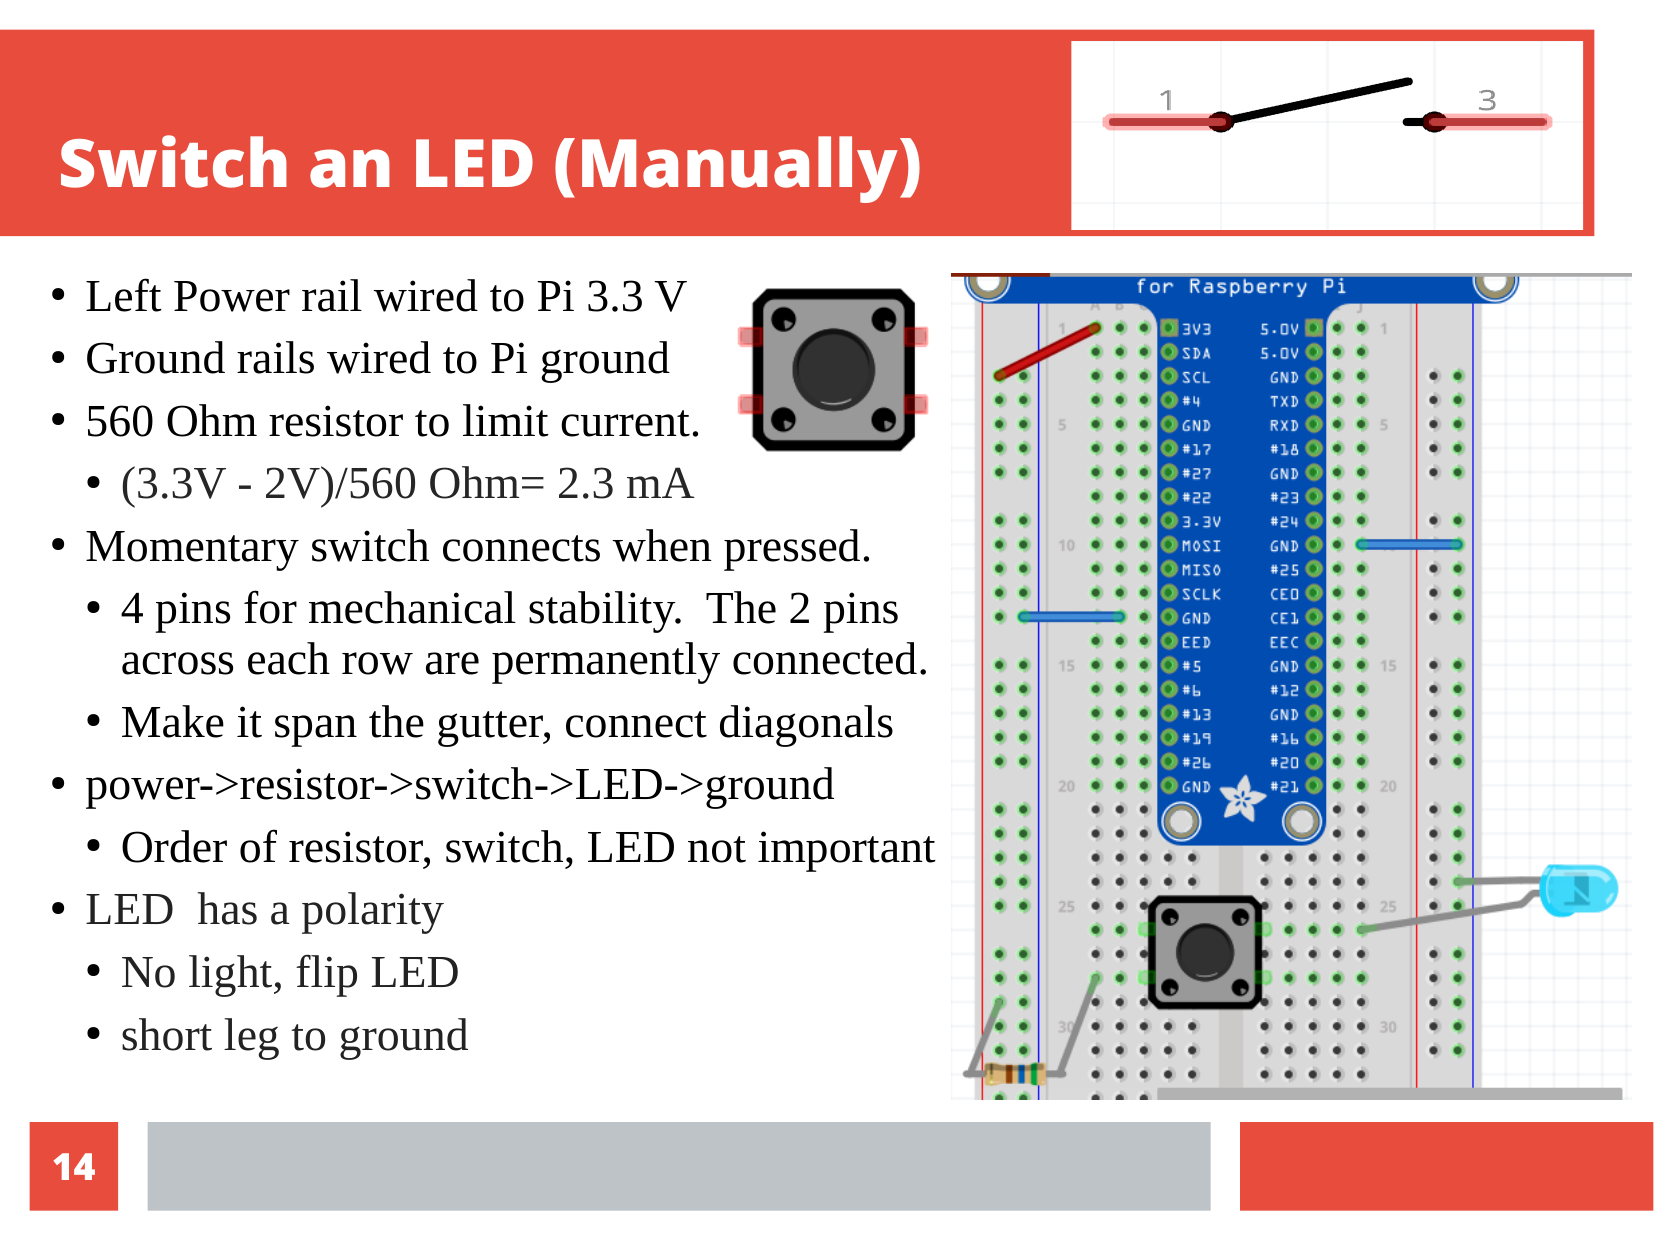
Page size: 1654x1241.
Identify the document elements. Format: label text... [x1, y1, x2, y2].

title Switch an LED (Manually) [1584, 59, 1595, 207]
picture [1071, 41, 1584, 230]
picture [969, 273, 1632, 1101]
title Switch an LED (Manually) [59, 59, 1071, 207]
text_box Left Power rail wired to Pi 3.3 V Ground rails wired to Pi ground 560 Ohm resistor to limit current. (3.3V - 2V)/560 Ohm= 2.3 mA Momentary switch connects when pressed. 4 pins for mechanical stability. The 2 pins across each row are permanently connected. Make it span the gutter, connect diagonals power->resistor->switch->LED->ground Order of resistor, switch, LED not important LED has a polarity No light, flip LED short leg to ground [35, 263, 969, 1130]
picture [722, 263, 929, 470]
